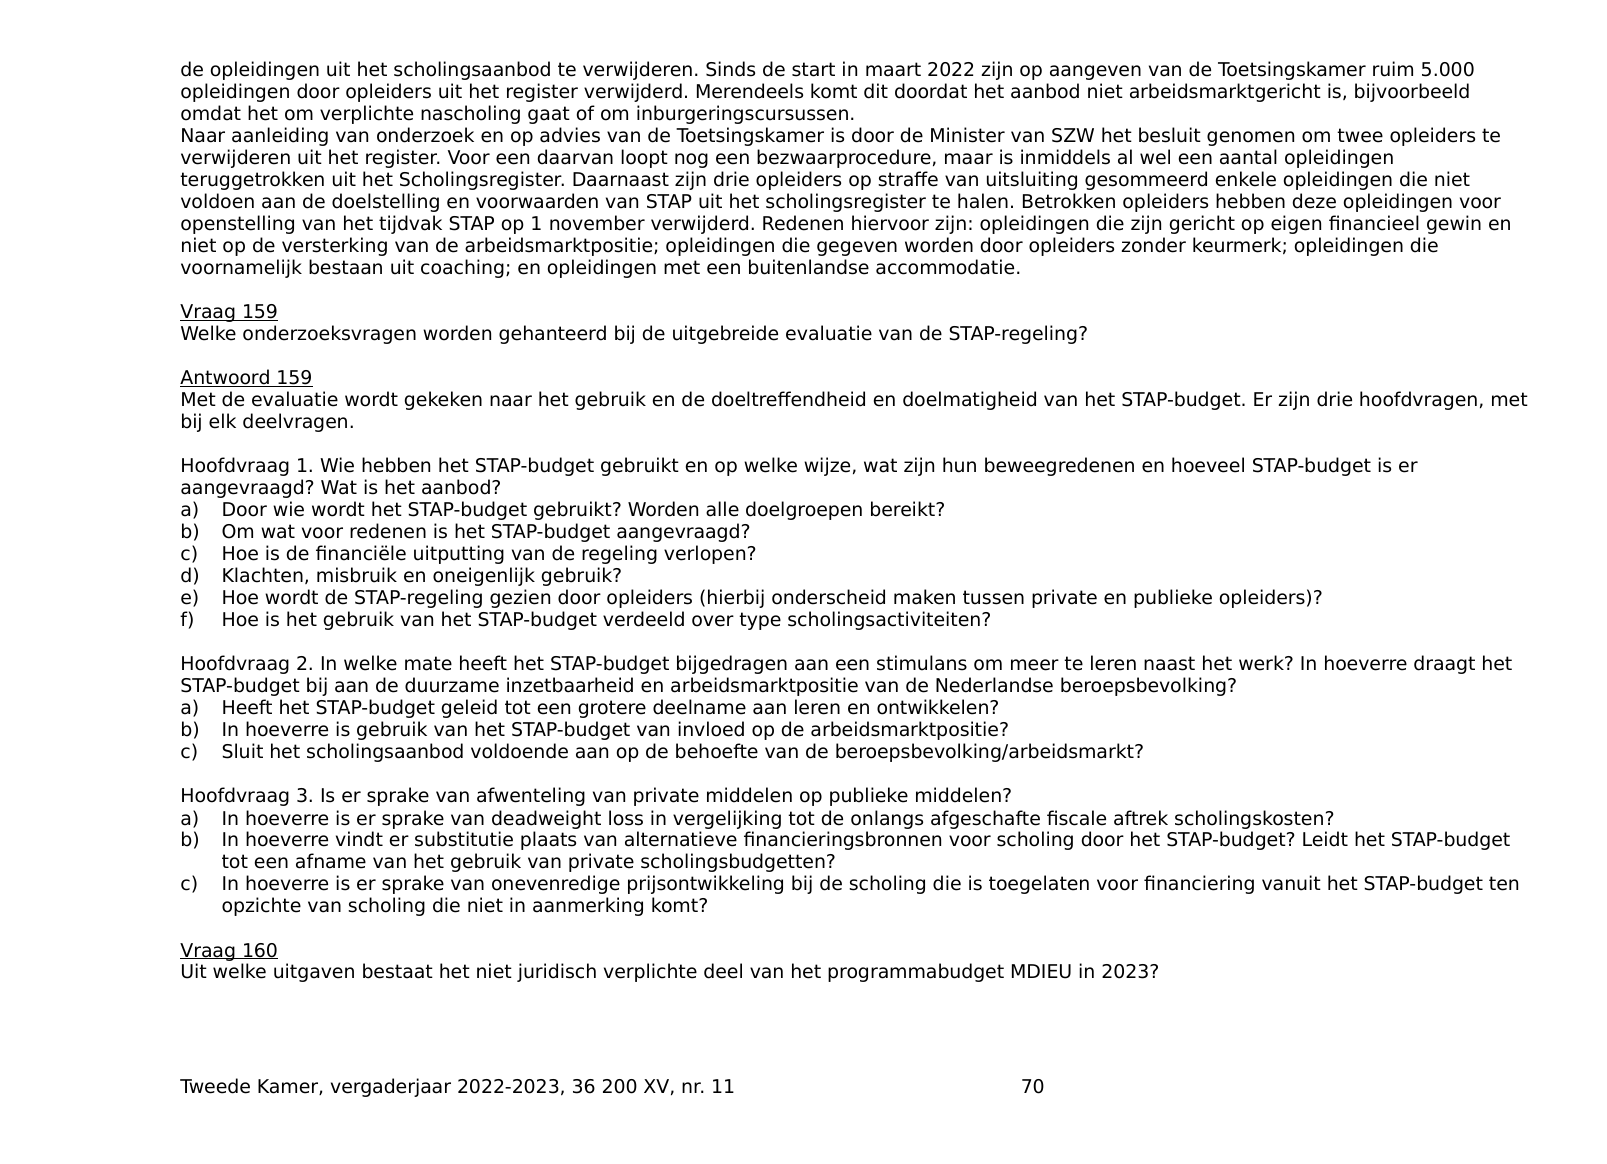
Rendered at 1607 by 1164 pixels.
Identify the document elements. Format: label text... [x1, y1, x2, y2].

text a) Heeft het STAP-budget geleid tot een grotere deelname aan leren en ontwikkelen? [180, 697, 1529, 719]
text a) In hoeverre is er sprake van deadweight loss in vergelijking tot de onlangs afgeschafte fiscale aftrek scholingskosten? [180, 807, 1529, 829]
text Uit welke uitgaven bestaat het niet juridisch verplichte deel van het programmabudget MDIEU in 2023? [180, 961, 1529, 983]
text b) In hoeverre is gebruik van het STAP-budget van invloed op de arbeidsmarktpositie? [180, 719, 1529, 741]
text b) Om wat voor redenen is het STAP-budget aangevraagd? [180, 521, 1529, 543]
text Hoofdvraag 1. Wie hebben het STAP-budget gebruikt en op welke wijze, wat zijn hun beweegredenen en hoeveel STAP-budget is er aangevraagd? Wat is het aanbod? [180, 455, 1529, 499]
text d) Klachten, misbruik en oneigenlijk gebruik? [180, 565, 1529, 587]
text Hoofdvraag 2. In welke mate heeft het STAP-budget bijgedragen aan een stimulans om meer te leren naast het werk? In hoeverre draagt het STAP-budget bij aan de duurzame inzetbaarheid en arbeidsmarktpositie van de Nederlandse beroepsbevolking? [180, 653, 1529, 697]
text c) Sluit het scholingsaanbod voldoende aan op de behoefte van de beroepsbevolking/arbeidsmarkt? [180, 741, 1529, 763]
subtitle Vraag 159 [180, 301, 1529, 323]
text a) Door wie wordt het STAP-budget gebruikt? Worden alle doelgroepen bereikt? [180, 499, 1529, 521]
subtitle Antwoord 159 [180, 367, 1529, 389]
text Hoofdvraag 3. Is er sprake van afwenteling van private middelen op publieke middelen? [180, 785, 1529, 807]
text Met de evaluatie wordt gekeken naar het gebruik en de doeltreffendheid en doelmatigheid van het STAP-budget. Er zijn drie hoofdvragen, met bij elk deelvragen. [180, 389, 1529, 433]
text c) Hoe is de financiële uitputting van de regeling verlopen? [180, 543, 1529, 565]
text b) In hoeverre vindt er substitutie plaats van alternatieve financieringsbronnen voor scholing door het STAP-budget? Leidt het STAP-budget tot een afname van het gebruik van private scholingsbudgetten? [180, 829, 1529, 873]
text Welke onderzoeksvragen worden gehanteerd bij de uitgebreide evaluatie van de STAP-regeling? [180, 323, 1529, 345]
text c) In hoeverre is er sprake van onevenredige prijsontwikkeling bij de scholing die is toegelaten voor financiering vanuit het STAP-budget ten opzichte van scholing die niet in aanmerking komt? [180, 873, 1529, 917]
text e) Hoe wordt de STAP-regeling gezien door opleiders (hierbij onderscheid maken tussen private en publieke opleiders)? [180, 587, 1529, 609]
text de opleidingen uit het scholingsaanbod te verwijderen. Sinds de start in maart 2022 zijn op aangeven van de Toetsingskamer ruim 5.000 opleidingen door opleiders uit het register verwijderd. Merendeels komt dit doordat het aanbod niet arbeidsmarktgericht is, bijvoorbeeld omdat het om verplichte nascholing gaat of om inburgeringscursussen. [180, 59, 1529, 125]
text f) Hoe is het gebruik van het STAP-budget verdeeld over type scholingsactiviteiten? [180, 609, 1529, 631]
subtitle Vraag 160 [180, 939, 1529, 961]
text Naar aanleiding van onderzoek en op advies van de Toetsingskamer is door de Minister van SZW het besluit genomen om twee opleiders te verwijderen uit het register. Voor een daarvan loopt nog een bezwaarprocedure, maar is inmiddels al wel een aantal opleidingen teruggetrokken uit het Scholingsregister. Daarnaast zijn drie opleiders op straffe van uitsluiting gesommeerd enkele opleidingen die niet voldoen aan de doelstelling en voorwaarden van STAP uit het scholingsregister te halen. Betrokken opleiders hebben deze opleidingen voor openstelling van het tijdvak STAP op 1 november verwijderd. Redenen hiervoor zijn: opleidingen die zijn gericht op eigen financieel gewin en niet op de versterking van de arbeidsmarktpositie; opleidingen die gegeven worden door opleiders zonder keurmerk; opleidingen die voornamelijk bestaan uit coaching; en opleidingen met een buitenlandse accommodatie. [180, 125, 1529, 279]
